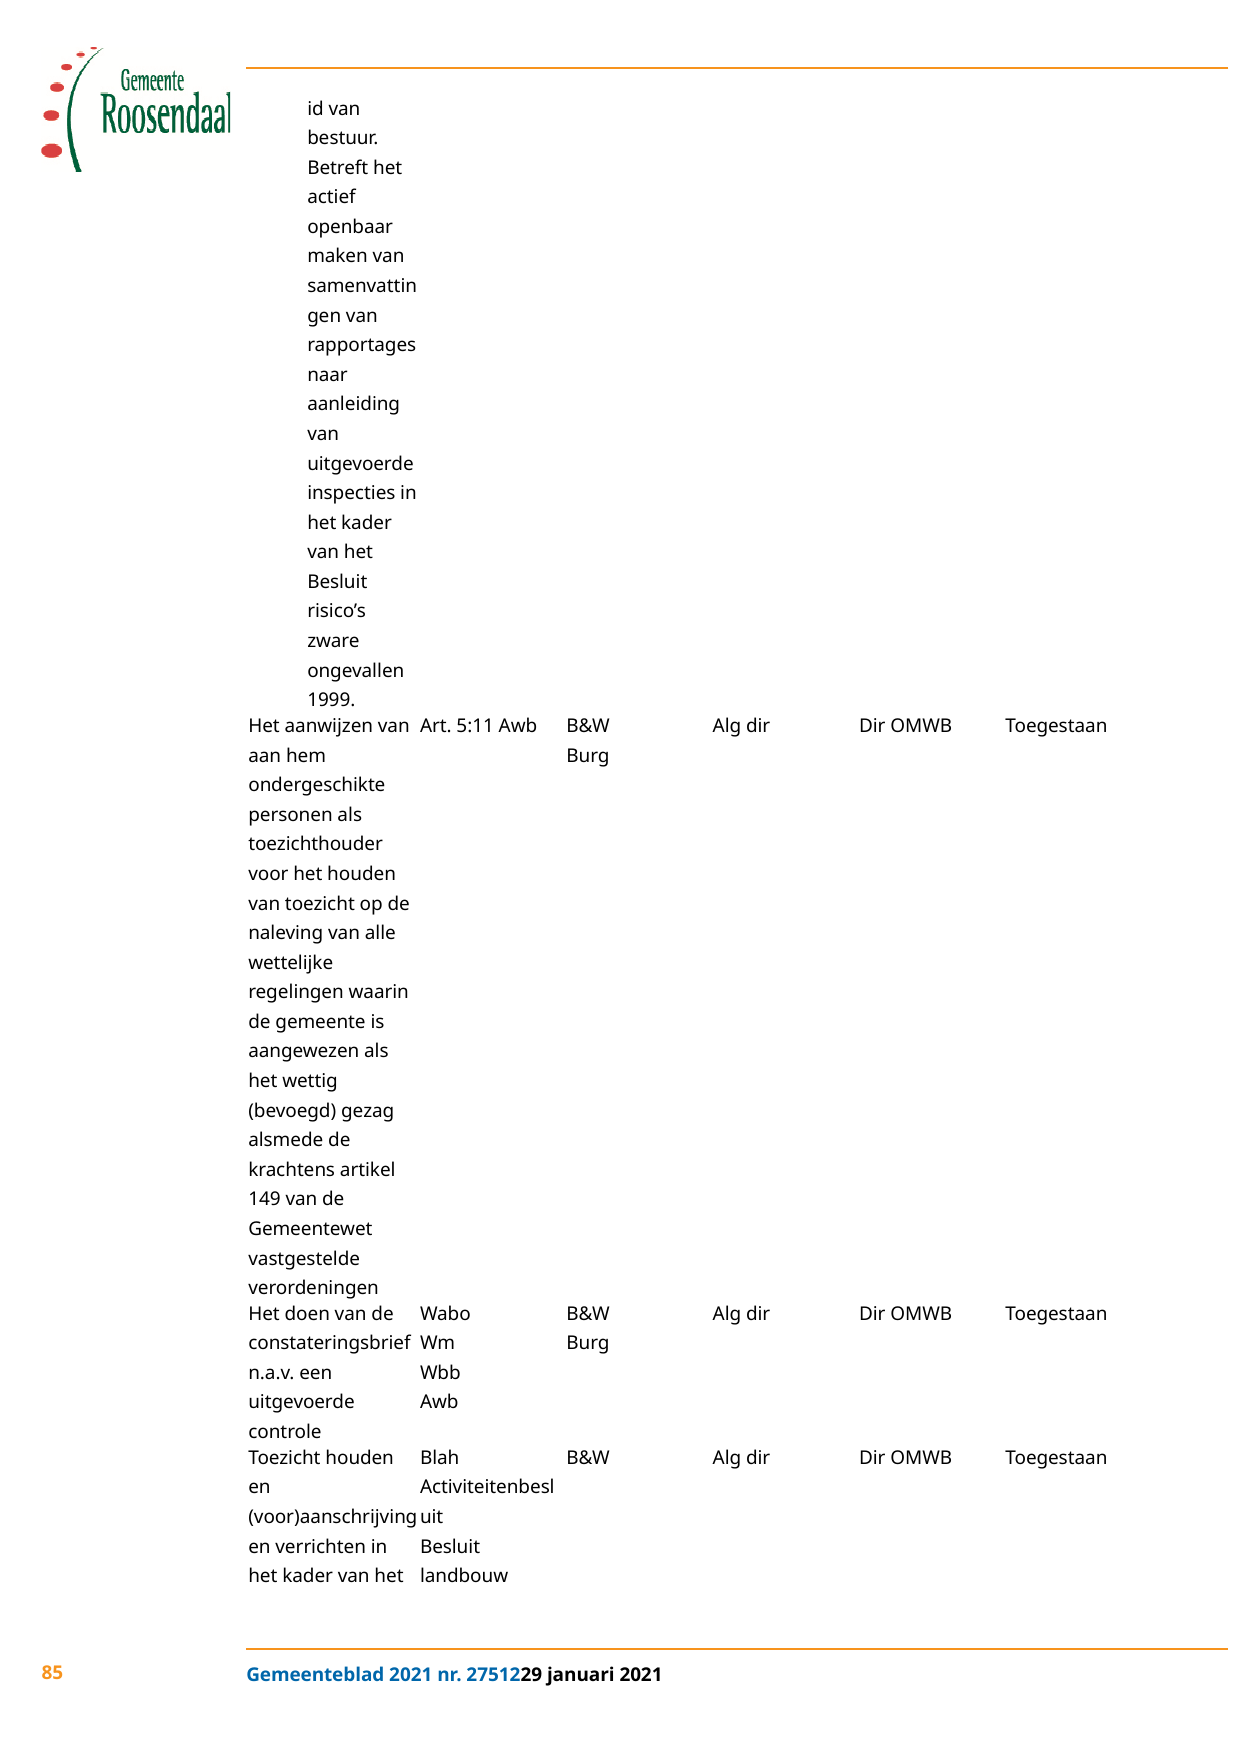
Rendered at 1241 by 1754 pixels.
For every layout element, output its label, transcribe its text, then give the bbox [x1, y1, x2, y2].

table_cell [859, 95, 1005, 712]
table_cell B&W Burg [566, 1300, 712, 1444]
table_cell [713, 95, 859, 712]
table_cell Alg dir [713, 712, 859, 1300]
table_cell Toezicht houden en (voor)aanschrijvingen verrichten in het kader van het [248, 1444, 420, 1588]
picture [41, 47, 231, 172]
table_cell Toegestaan [1005, 1444, 1152, 1588]
table_cell Art. 5:11 Awb [420, 712, 566, 1300]
table_cell [566, 95, 712, 712]
table_cell [1005, 95, 1152, 712]
table_cell Het aanwijzen van aan hem ondergeschikte personen als toezichthouder voor het houden van toezicht op de naleving van alle wettelijke regelingen waarin de gemeente is aangewezen als het wettig (bevoegd) gezag alsmede de krachtens artikel 149 van de Gemeentewet vastgestelde verordeningen [248, 712, 420, 1300]
table_cell id van bestuur. Betreft het actief openbaar maken van samenvattingen van rapportages naar aanleiding van uitgevoerde inspecties in het kader van het Besluit risico’s zware ongevallen 1999. [248, 95, 420, 712]
table_cell [420, 95, 566, 712]
table_cell Het doen van de constateringsbrief n.a.v. een uitgevoerde controle [248, 1300, 420, 1444]
table_cell Dir OMWB [859, 1444, 1005, 1588]
table_cell B&W Burg [566, 712, 712, 1300]
table_cell Toegestaan [1005, 712, 1152, 1300]
table_cell Toegestaan [1005, 1300, 1152, 1444]
table_cell B&W [566, 1444, 712, 1588]
table_cell Alg dir [713, 1444, 859, 1588]
table_cell Dir OMWB [859, 1300, 1005, 1444]
table_cell Wabo Wm Wbb Awb [420, 1300, 566, 1444]
table_cell Blah Activiteitenbesluit Besluit landbouw [420, 1444, 566, 1588]
table_cell Alg dir [713, 1300, 859, 1444]
table_cell Dir OMWB [859, 712, 1005, 1300]
